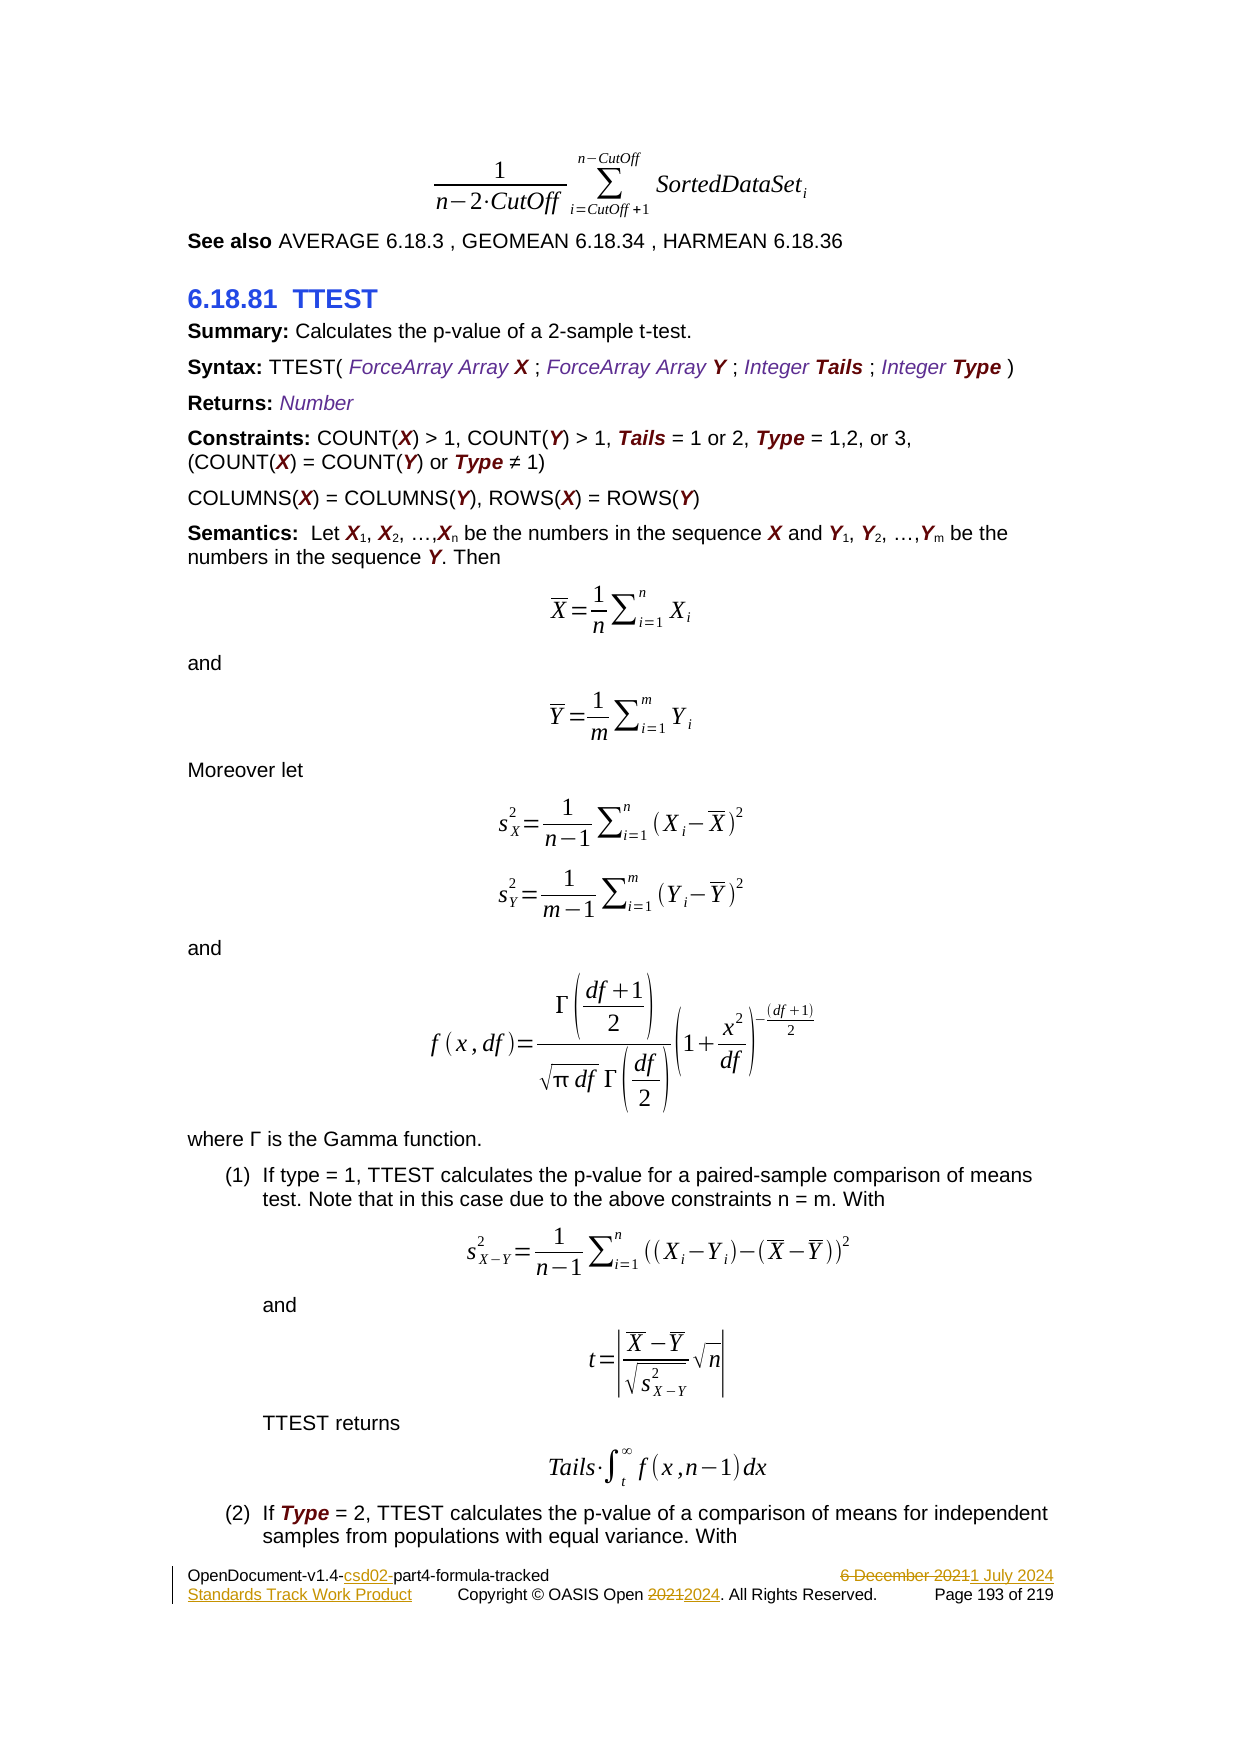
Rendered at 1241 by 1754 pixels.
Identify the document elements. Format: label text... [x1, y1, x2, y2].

text COLUMNS(X) = COLUMNS(Y), ROWS(X) = ROWS(Y) [187, 486, 1053, 509]
text where Γ is the Gamma function. [187, 1128, 1053, 1151]
text See also AVERAGE 6.18.3 , GEOMEAN 6.18.34 , HARMEAN 6.18.36 [187, 229, 1053, 253]
subtitle TTEST [187, 284, 1053, 314]
text Constraints: COUNT(X) > 1, COUNT(Y) > 1, Tails = 1 or 2, Type = 1,2, or 3, (COUNT(X) = COUNT(Y) or Type ≠ 1) [187, 427, 1053, 474]
text Syntax: TTEST( ForceArray Array X ; ForceArray Array Y ; Integer Tails ; Integer Type ) [187, 356, 1053, 379]
list TTEST returns [225, 1412, 1053, 1435]
text Summary: Calculates the p-value of a 2-sample t-test. [187, 320, 1053, 343]
list If type = 1, TTEST calculates the p-value for a paired-sample comparison of means test. Note that in this case due to the above constraints n = m. With [225, 1163, 1053, 1211]
list and [225, 1293, 1053, 1317]
text Returns: Number [187, 391, 1053, 415]
text and [187, 652, 1053, 675]
list If Type = 2, TTEST calculates the p-value of a comparison of means for independent samples from populations with equal variance. With [225, 1501, 1053, 1548]
text and [187, 936, 1053, 959]
text Semantics: Let X1, X2, …,Xn be the numbers in the sequence X and Y1, Y2, …,Ym be the numbers in the sequence Y. Then [187, 522, 1053, 569]
text Moreover let [187, 758, 1053, 782]
